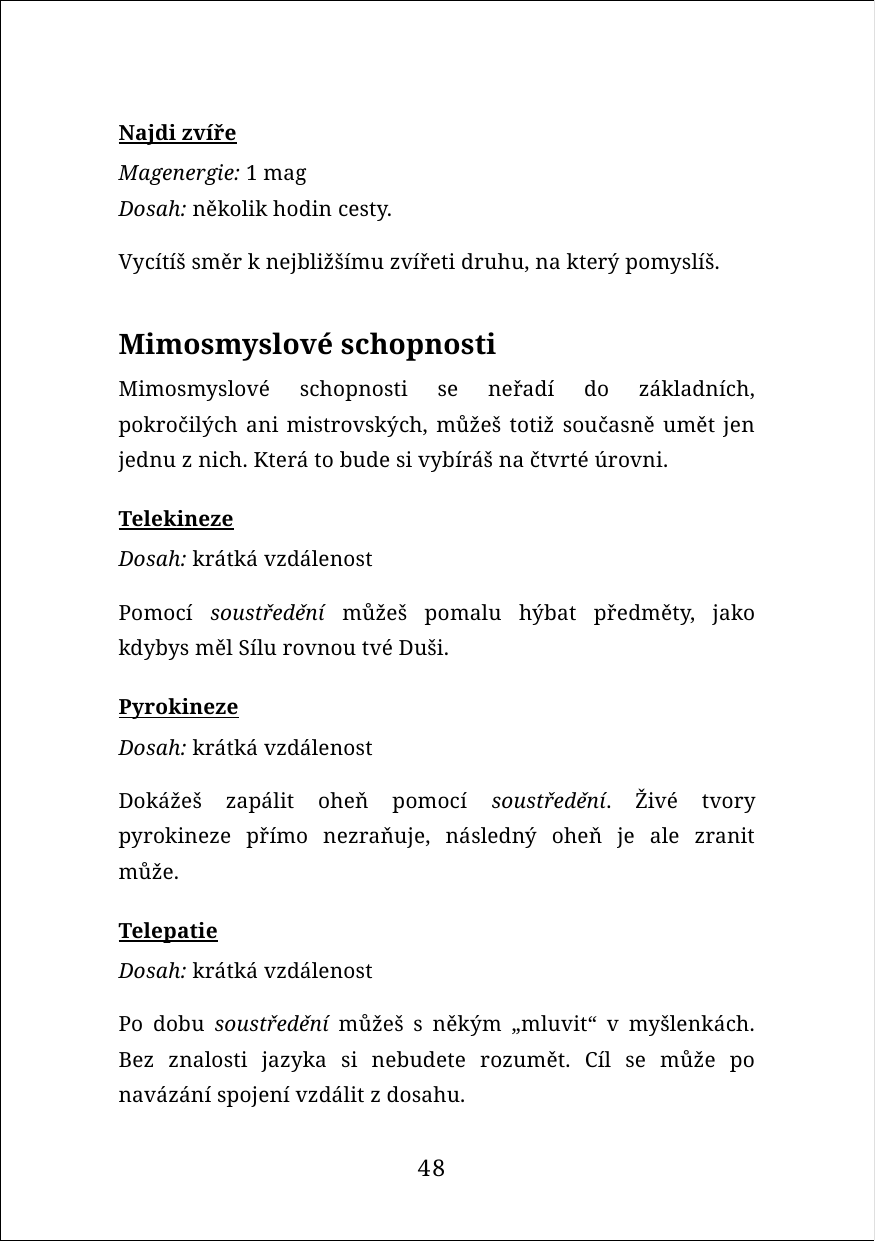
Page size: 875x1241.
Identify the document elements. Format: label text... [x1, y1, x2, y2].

text Pomocí soustředění můžeš pomalu hýbat předměty, jako kdybys měl Sílu rovnou tvé Duši. [118, 598, 756, 662]
subtitle Pyrokineze [118, 692, 756, 721]
subtitle Mimosmyslové schopnosti [118, 324, 756, 362]
text Mimosmyslové schopnosti se neřadí do základních, pokročilých ani mistrovských, můžeš totiž současně umět jen jednu z nich. Která to bude si vybíráš na čtvrté úrovni. [118, 374, 756, 474]
text Dosah: krátká vzdálenost [118, 733, 756, 761]
text Dosah: krátká vzdálenost [118, 956, 756, 985]
text Vycítíš směr k nejbližšímu zvířeti druhu, na který pomyslíš. [118, 247, 756, 276]
subtitle Telepatie [118, 916, 756, 944]
text Dosah: krátká vzdálenost [118, 544, 756, 573]
subtitle Najdi zvíře [118, 118, 756, 147]
text Magenergie: 1 mag Dosah: několik hodin cesty. [118, 158, 756, 222]
text Po dobu soustředění můžeš s někým „mluvit“ v myšlenkách. Bez znalosti jazyka si nebudete rozumět. Cíl se může po navázání spojení vzdálit z dosahu. [118, 1009, 756, 1109]
subtitle Telekineze [118, 504, 756, 533]
text Dokážeš zapálit oheň pomocí soustředění. Živé tvory pyrokineze přímo nezraňuje, následný oheň je ale zranit může. [118, 786, 756, 885]
